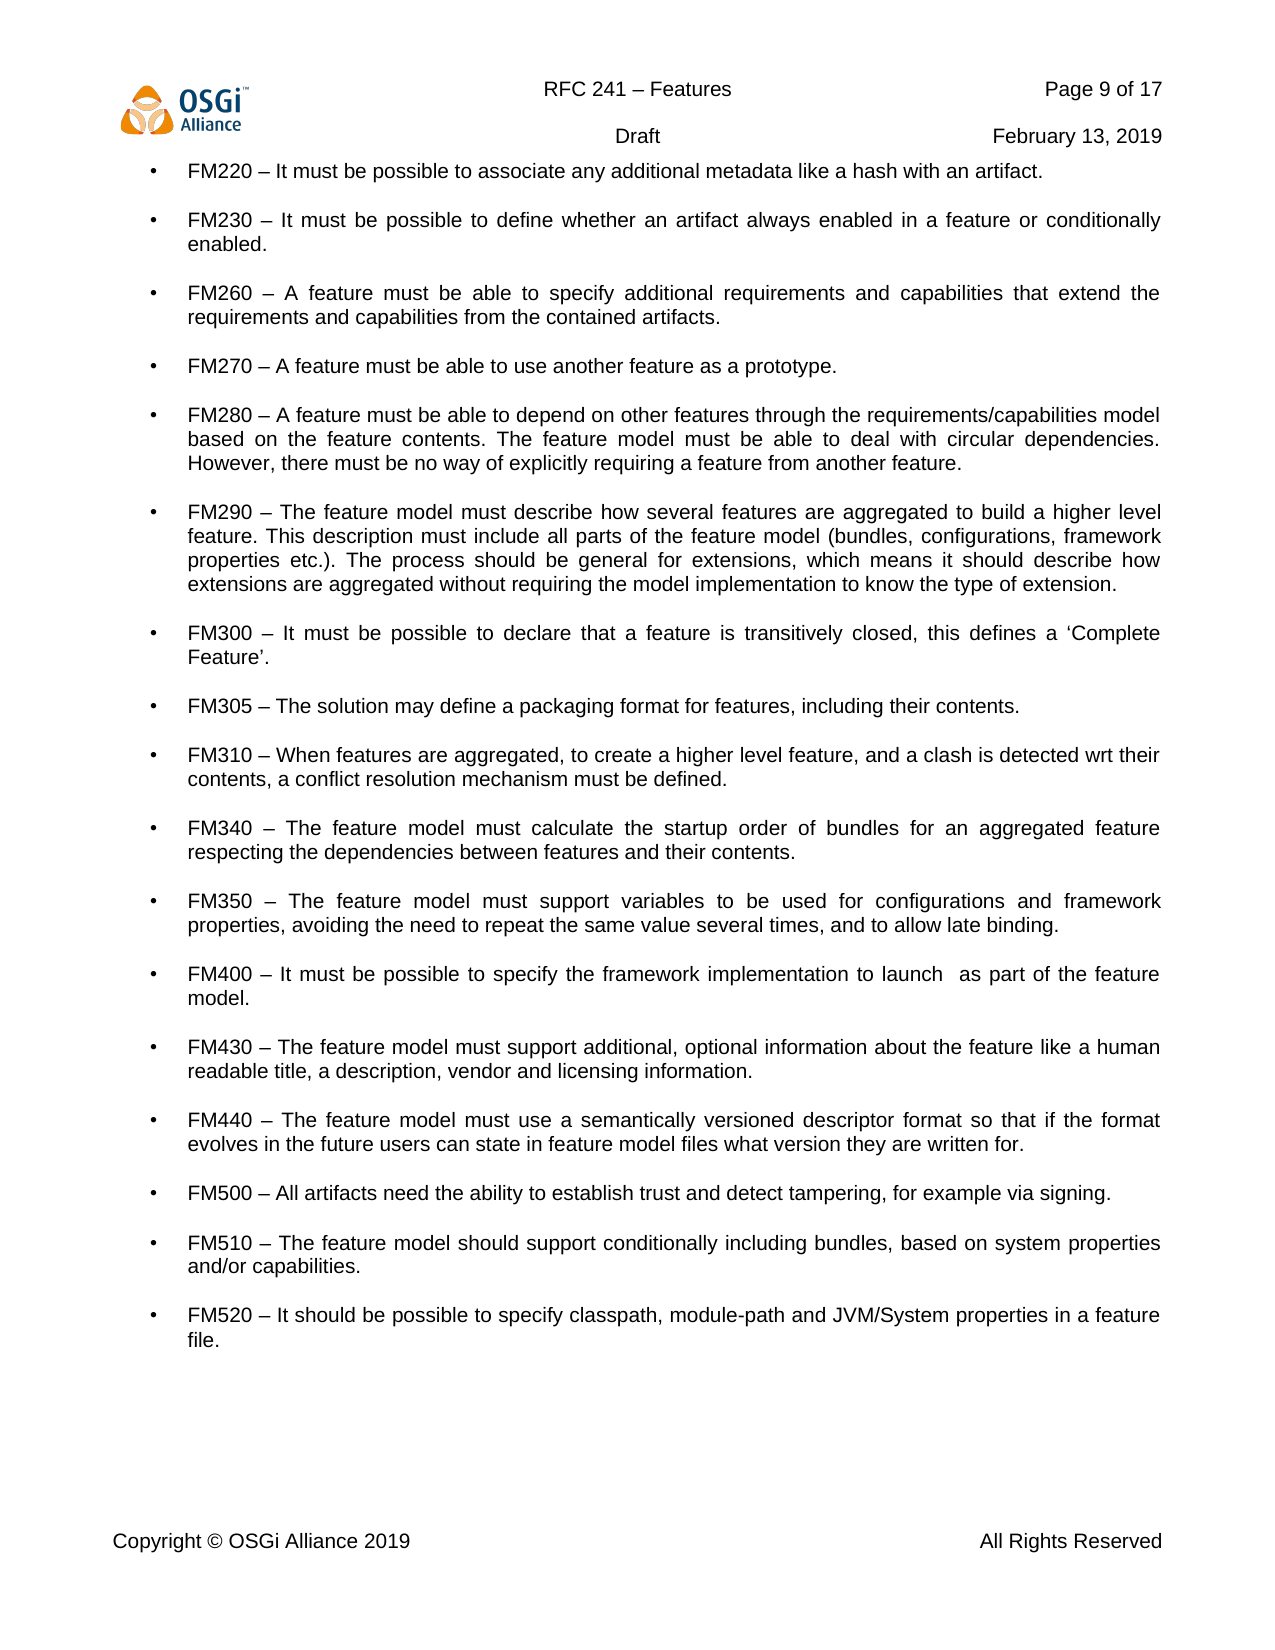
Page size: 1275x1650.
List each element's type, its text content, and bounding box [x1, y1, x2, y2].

list FM430 – The feature model must support additional, optional information about the feature like a human readable title, a description, vendor and licensing information. [150, 1035, 1162, 1083]
list FM340 – The feature model must calculate the startup order of bundles for an aggregated feature respecting the dependencies between features and their contents. [150, 816, 1162, 864]
list FM305 – The solution may define a packaging format for features, including their contents. [150, 694, 1162, 718]
list FM310 – When features are aggregated, to create a higher level feature, and a clash is detected wrt their contents, a conflict resolution mechanism must be defined. [150, 743, 1162, 791]
list FM510 – The feature model should support conditionally including bundles, based on system properties and/or capabilities. [150, 1230, 1162, 1278]
list FM230 – It must be possible to define whether an artifact always enabled in a feature or conditionally enabled. [150, 208, 1162, 256]
list FM400 – It must be possible to specify the framework implementation to launch as part of the feature model. [150, 962, 1162, 1010]
list FM520 – It should be possible to specify classpath, module-path and JVM/System properties in a feature file. [150, 1303, 1162, 1351]
list FM220 – It must be possible to associate any additional metadata like a hash with an artifact. [150, 159, 1162, 183]
list FM350 – The feature model must support variables to be used for configurations and framework properties, avoiding the need to repeat the same value several times, and to allow late binding. [150, 889, 1162, 937]
list FM300 – It must be possible to declare that a feature is transitively closed, this defines a ‘Complete Feature’. [150, 621, 1162, 669]
picture [113, 78, 257, 142]
list FM290 – The feature model must describe how several features are aggregated to build a higher level feature. This description must include all parts of the feature model (bundles, configurations, framework properties etc.). The process should be general for extensions, which means it should describe how extensions are aggregated without requiring the model implementation to know the type of extension. [150, 500, 1162, 596]
list FM270 – A feature must be able to use another feature as a prototype. [150, 354, 1162, 378]
list FM260 – A feature must be able to specify additional requirements and capabilities that extend the requirements and capabilities from the contained artifacts. [150, 281, 1162, 329]
list FM440 – The feature model must use a semantically versioned descriptor format so that if the format evolves in the future users can state in feature model files what version they are written for. [150, 1108, 1162, 1156]
list FM280 – A feature must be able to depend on other features through the requirements/capabilities model based on the feature contents. The feature model must be able to deal with circular dependencies. However, there must be no way of explicitly requiring a feature from another feature. [150, 403, 1162, 475]
list FM500 – All artifacts need the ability to establish trust and detect tampering, for example via signing. [150, 1181, 1162, 1205]
